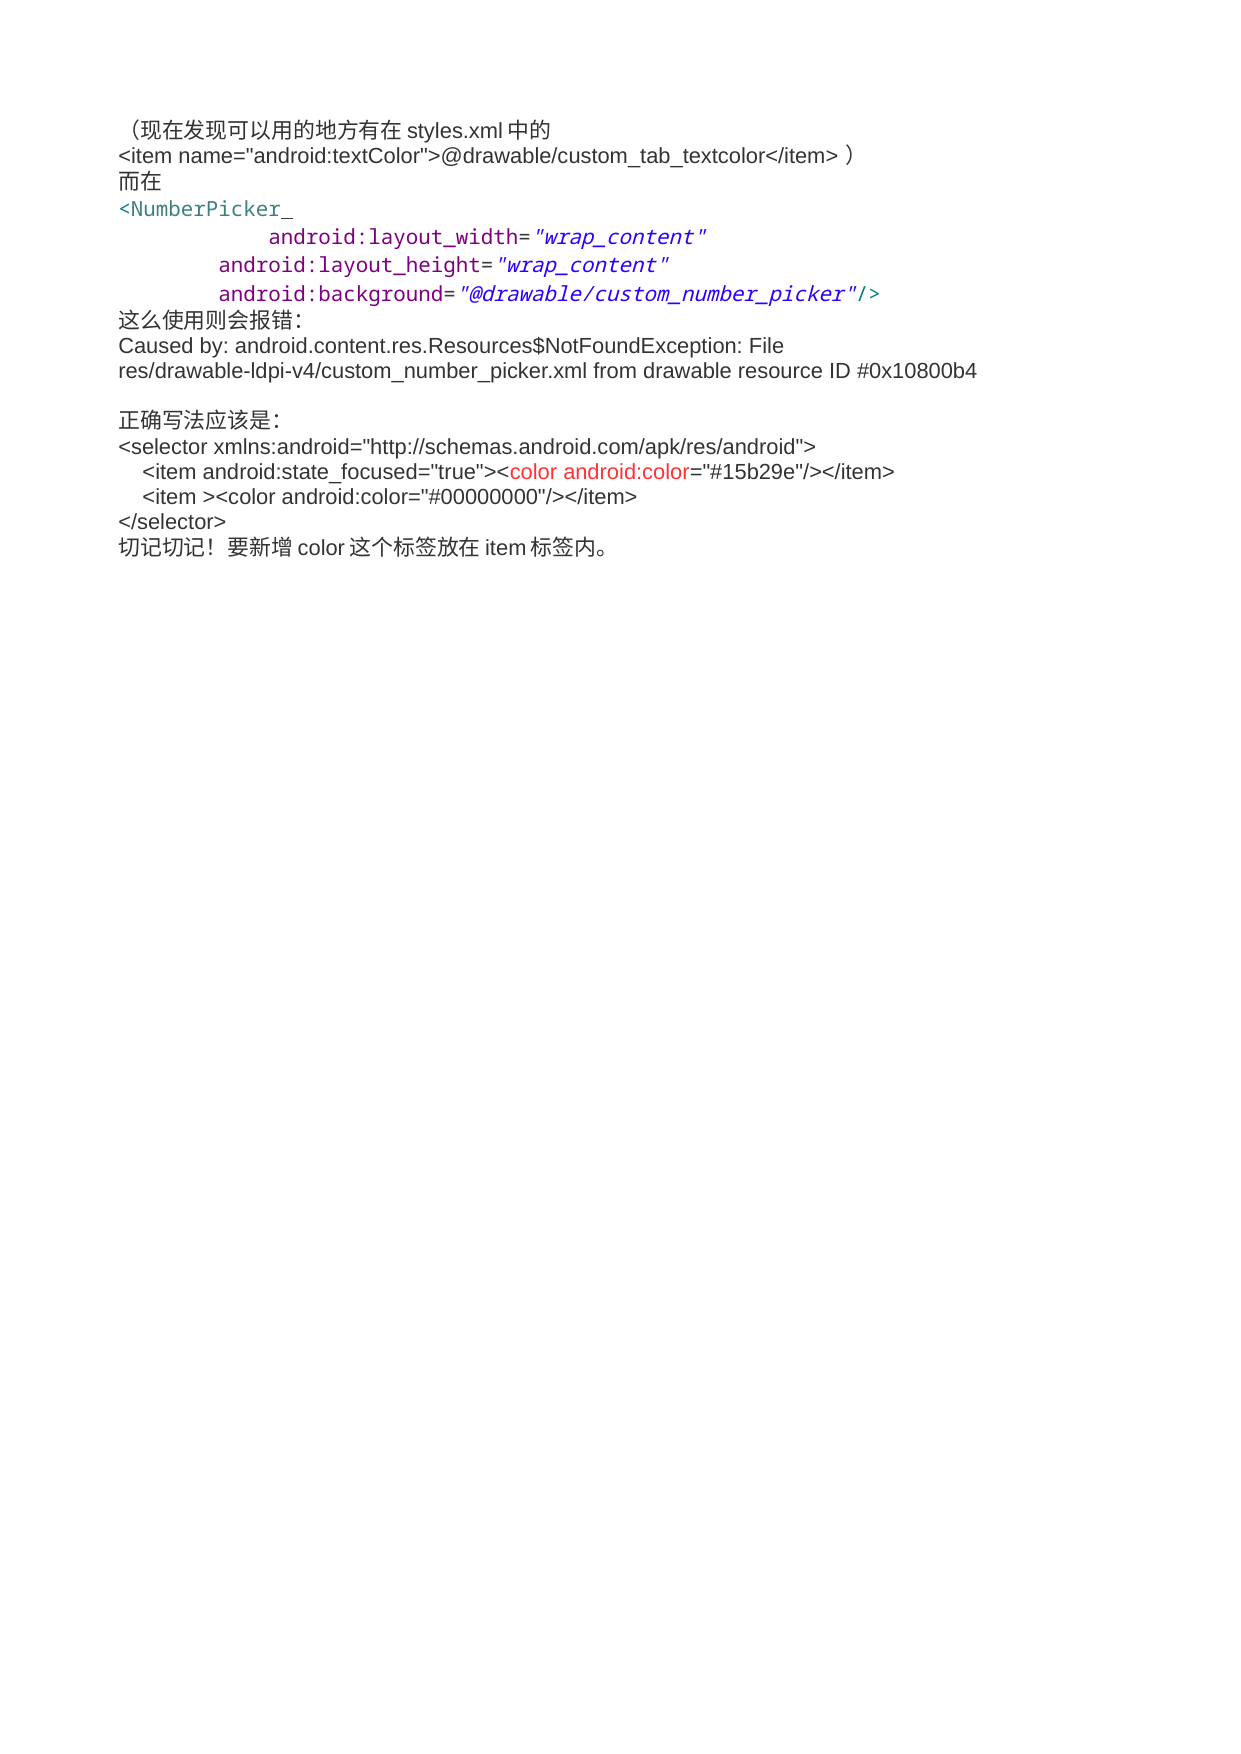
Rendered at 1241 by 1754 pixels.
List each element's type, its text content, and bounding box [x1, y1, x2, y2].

text 这么使用则会报错： [118, 307, 1122, 333]
text <item ><color android:color="#00000000"/></item> [118, 484, 1122, 509]
text （现在发现可以用的地方有在styles.xml中的 [118, 118, 1122, 143]
text android:background="@drawable/custom_number_picker"/> [118, 279, 1122, 307]
text <item name="android:textColor">@drawable/custom_tab_textcolor</item> ） [118, 143, 1122, 168]
text </selector> [118, 509, 1122, 534]
text android:layout_height="wrap_content" [118, 251, 1122, 279]
text 正确写法应该是： [118, 408, 1122, 433]
text <NumberPicker [118, 194, 1122, 222]
text <selector xmlns:android="http://schemas.android.com/apk/res/android"> [118, 433, 1122, 459]
text Caused by: android.content.res.Resources$NotFoundException: File res/drawable-ldpi-v4/custom_number_picker.xml from drawable resource ID #0x10800b4 [118, 333, 1122, 383]
text android:layout_width="wrap_content" [118, 222, 1122, 251]
text <item android:state_focused="true"><color android:color="#15b29e"/></item> [118, 459, 1122, 484]
text 而在 [118, 168, 1122, 194]
text 切记切记！要新增color这个标签放在item标签内。 [118, 534, 1122, 559]
